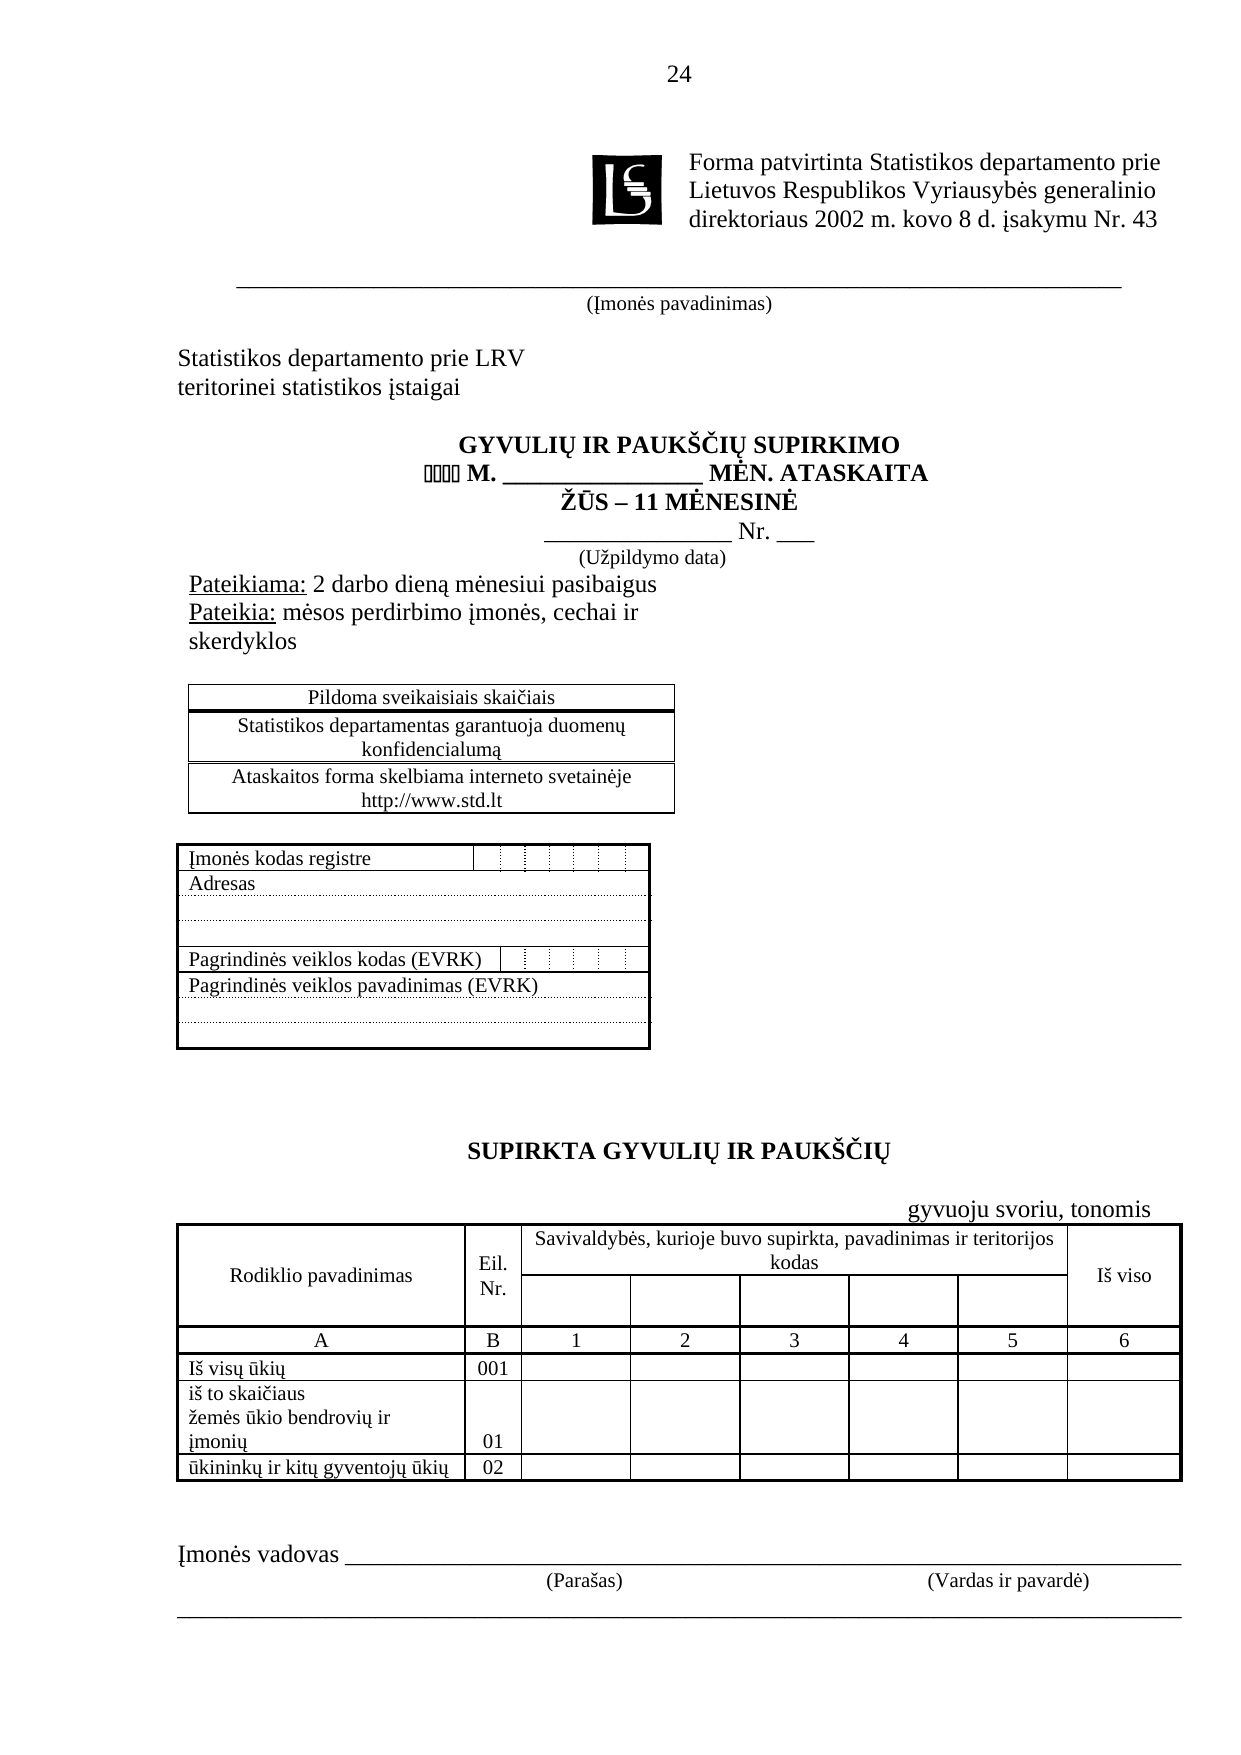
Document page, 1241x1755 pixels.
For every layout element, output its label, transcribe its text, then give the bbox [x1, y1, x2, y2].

table_cell [177, 684, 188, 711]
text (Įmonės pavadinimas) [177, 291, 1181, 315]
table_header Savivaldybės, kurioje buvo supirkta, pavadinimas ir teritorijos kodas [522, 1226, 1067, 1274]
table_cell [631, 1276, 739, 1325]
table_cell [959, 1455, 1067, 1479]
table_cell Pagrindinės veiklos kodas (EVRK) [179, 947, 500, 971]
table_cell [522, 1455, 630, 1479]
table_cell 01 [466, 1405, 521, 1453]
text žūs – 11 mėnesinė [177, 487, 1181, 516]
table_cell [741, 1455, 848, 1479]
table_cell [959, 1381, 1067, 1405]
table_cell [850, 1276, 957, 1325]
table_cell [959, 1276, 1067, 1325]
table_cell [179, 895, 648, 920]
table_cell [850, 1455, 957, 1479]
table_cell [179, 920, 648, 946]
table_cell [466, 1381, 521, 1405]
table_cell [501, 947, 525, 971]
table_cell Iš visų ūkių [179, 1355, 464, 1379]
table_cell [741, 1381, 848, 1405]
text (Užpildymo data) [177, 545, 1181, 569]
table_cell [631, 1455, 739, 1479]
table_header [549, 846, 574, 870]
text Statistikos departamento prie LRV [177, 343, 1181, 372]
table_header Pildoma sveikaisiais skaičiais [189, 685, 674, 709]
table_header Rodiklio pavadinimas [179, 1226, 464, 1325]
table_cell [179, 1022, 648, 1047]
table_cell iš to skaičiaus [179, 1381, 464, 1405]
table_header Įmonės kodas registre [179, 846, 473, 870]
table_cell B [466, 1328, 521, 1352]
table_cell [631, 1355, 739, 1379]
table_cell 001 [466, 1355, 521, 1379]
table_cell žemės ūkio bendrovių ir įmonių [179, 1405, 464, 1453]
table_cell [850, 1355, 957, 1379]
table_cell [1068, 1405, 1179, 1453]
table_cell ūkininkų ir kitų gyventojų ūkių [179, 1455, 464, 1479]
table_cell [598, 947, 625, 971]
text _______________ Nr. ___ [177, 516, 1181, 545]
table_header Statistikos departamentas garantuoja duomenų konfidencialumą [189, 713, 674, 761]
text  m. ________________ mėn. ataskaita [177, 458, 1181, 487]
table_cell Pagrindinės veiklos pavadinimas (EVRK) [179, 973, 648, 997]
table_cell 5 [959, 1328, 1067, 1352]
table_cell Adresas [179, 871, 648, 895]
table_cell [631, 1381, 739, 1405]
table_cell [675, 711, 698, 762]
table_header Pateikiama: 2 darbo dieną mėnesiui pasibaigus Pateikia: mėsos perdirbimo įmonės, cechai ir skerdyklos [177, 569, 698, 684]
table_cell [522, 1355, 630, 1379]
table_cell [549, 947, 574, 971]
table_cell [741, 1405, 848, 1453]
table_cell 2 [631, 1328, 739, 1352]
table_cell 6 [1068, 1328, 1179, 1352]
table_header [177, 147, 677, 233]
table_cell [1068, 1381, 1179, 1405]
table_cell [522, 1381, 630, 1405]
table_cell [675, 684, 698, 711]
table_cell [675, 763, 698, 814]
table_cell [177, 763, 188, 814]
table_cell [177, 711, 188, 762]
table_header [574, 846, 598, 870]
table_cell [1068, 1355, 1179, 1379]
table_cell [525, 947, 549, 971]
table_cell [631, 1405, 739, 1453]
table_cell [625, 947, 648, 971]
table_cell A [179, 1328, 464, 1352]
table_header [598, 846, 625, 870]
text gyvuoju svoriu, tonomis [177, 1194, 1181, 1223]
table_cell 02 [466, 1455, 521, 1479]
text teritorinei statistikos įstaigai [177, 372, 1181, 401]
table_cell [850, 1381, 957, 1405]
table_header [525, 846, 549, 870]
table_cell [179, 997, 648, 1022]
text Supirkta gyvulių ir paukščių [177, 1136, 1181, 1165]
table_header Iš viso [1068, 1226, 1179, 1325]
table_header [474, 846, 501, 870]
table_cell [741, 1276, 848, 1325]
table_cell [1068, 1455, 1179, 1479]
table_header [625, 846, 648, 870]
table_cell [522, 1405, 630, 1453]
text Įmonės vadovas [177, 1539, 1181, 1568]
table_cell [574, 947, 598, 971]
table_cell [741, 1355, 848, 1379]
table_cell [850, 1405, 957, 1453]
table_cell [959, 1405, 1067, 1453]
text gyvulių ir paukščių supirkimo [177, 430, 1181, 458]
table_cell 4 [850, 1328, 957, 1352]
table_cell 1 [522, 1328, 630, 1352]
table_header Ataskaitos forma skelbiama interneto svetainėje http://www.std.lt [189, 764, 674, 812]
table_header [501, 846, 525, 870]
table_header Forma patvirtinta Statistikos departamento prie Lietuvos Respublikos Vyriausybės generalinio direktoriaus 2002 m. kovo 8 d. įsakymu Nr. 43 [678, 147, 1181, 233]
table_cell [522, 1276, 630, 1325]
text (Parašas) (Vardas ir pavardė) [177, 1568, 1181, 1592]
table_cell 3 [741, 1328, 848, 1352]
table_cell [959, 1355, 1067, 1379]
table_header Eil. Nr. [466, 1226, 521, 1325]
